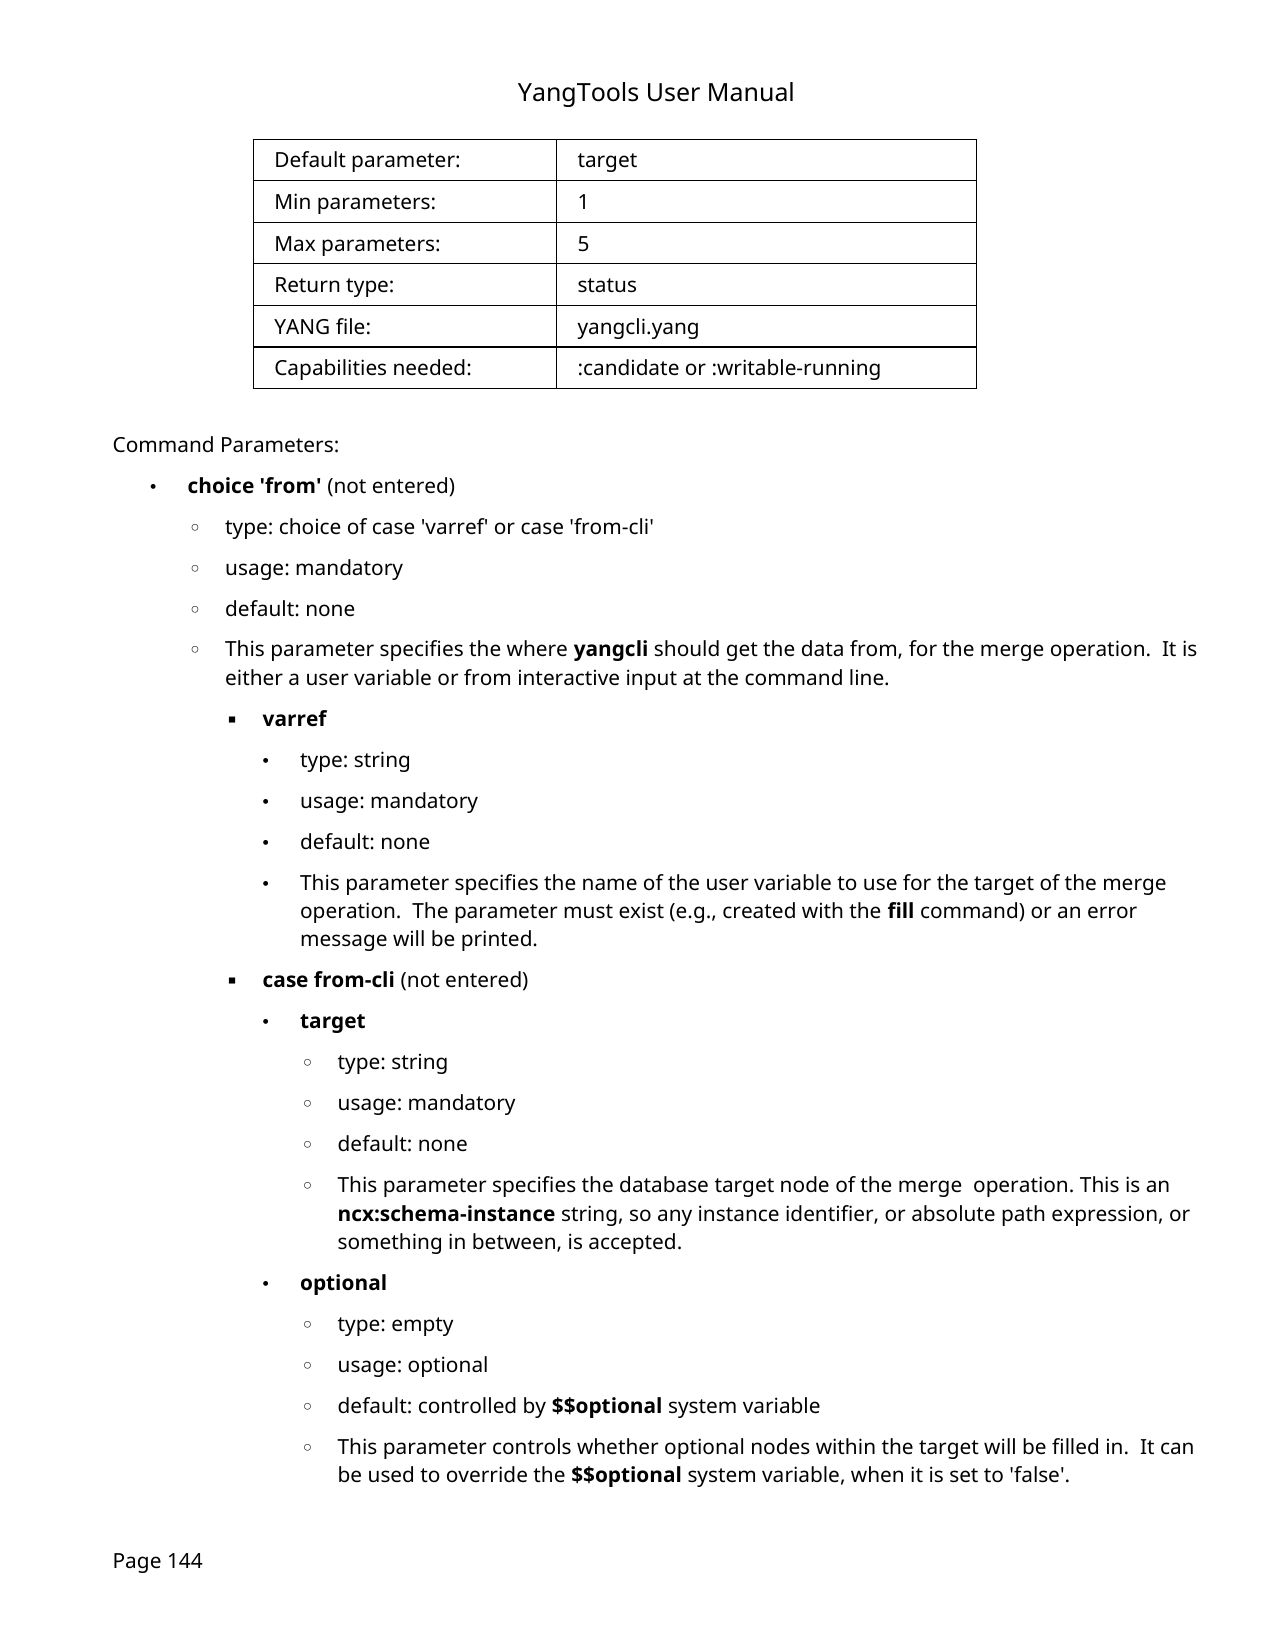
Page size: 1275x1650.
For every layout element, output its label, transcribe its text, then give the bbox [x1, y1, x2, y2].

list optional [262, 1268, 1200, 1296]
list default: none [262, 827, 1200, 855]
list usage: mandatory [262, 786, 1200, 814]
list default: none [187, 594, 1200, 622]
list usage: optional [300, 1350, 1200, 1378]
list This parameter specifies the name of the user variable to use for the target of the merge operation. The parameter must exist (e.g., created with the fill command) or an error message will be printed. [262, 868, 1200, 953]
list default: controlled by $$optional system variable [300, 1391, 1200, 1419]
table_cell 1 [557, 181, 976, 222]
table_cell target [557, 140, 976, 180]
table_cell Default parameter: [254, 140, 556, 180]
list This parameter specifies the database target node of the merge operation. This is an ncx:schema-instance string, so any instance identifier, or absolute path expression, or something in between, is accepted. [300, 1170, 1200, 1256]
list usage: mandatory [300, 1088, 1200, 1117]
list default: none [300, 1129, 1200, 1158]
list usage: mandatory [187, 553, 1200, 581]
list This parameter specifies the where yangcli should get the data from, for the merge operation. It is either a user variable or from interactive input at the command line. [187, 634, 1200, 691]
table_cell Return type: [254, 264, 556, 305]
list target [262, 1006, 1200, 1035]
list type: string [262, 745, 1200, 773]
table_cell Max parameters: [254, 223, 556, 263]
table_cell YANG file: [254, 306, 556, 346]
list type: choice of case 'varref' or case 'from-cli' [187, 512, 1200, 540]
table_cell yangcli.yang [557, 306, 976, 346]
table_cell status [557, 264, 976, 305]
table_cell 5 [557, 223, 976, 263]
list choice 'from' (not entered) [150, 471, 1200, 499]
list case from-cli (not entered) [225, 966, 1200, 994]
list type: empty [300, 1309, 1200, 1337]
list type: string [300, 1047, 1200, 1076]
list This parameter controls whether optional nodes within the target will be filled in. It can be used to override the $$optional system variable, when it is set to 'false'. [300, 1432, 1200, 1489]
list varref [225, 704, 1200, 732]
table_cell Capabilities needed: [254, 348, 556, 388]
table_cell :candidate or :writable-running [557, 348, 976, 388]
table_cell Min parameters: [254, 181, 556, 222]
text Command Parameters: [112, 430, 1200, 458]
